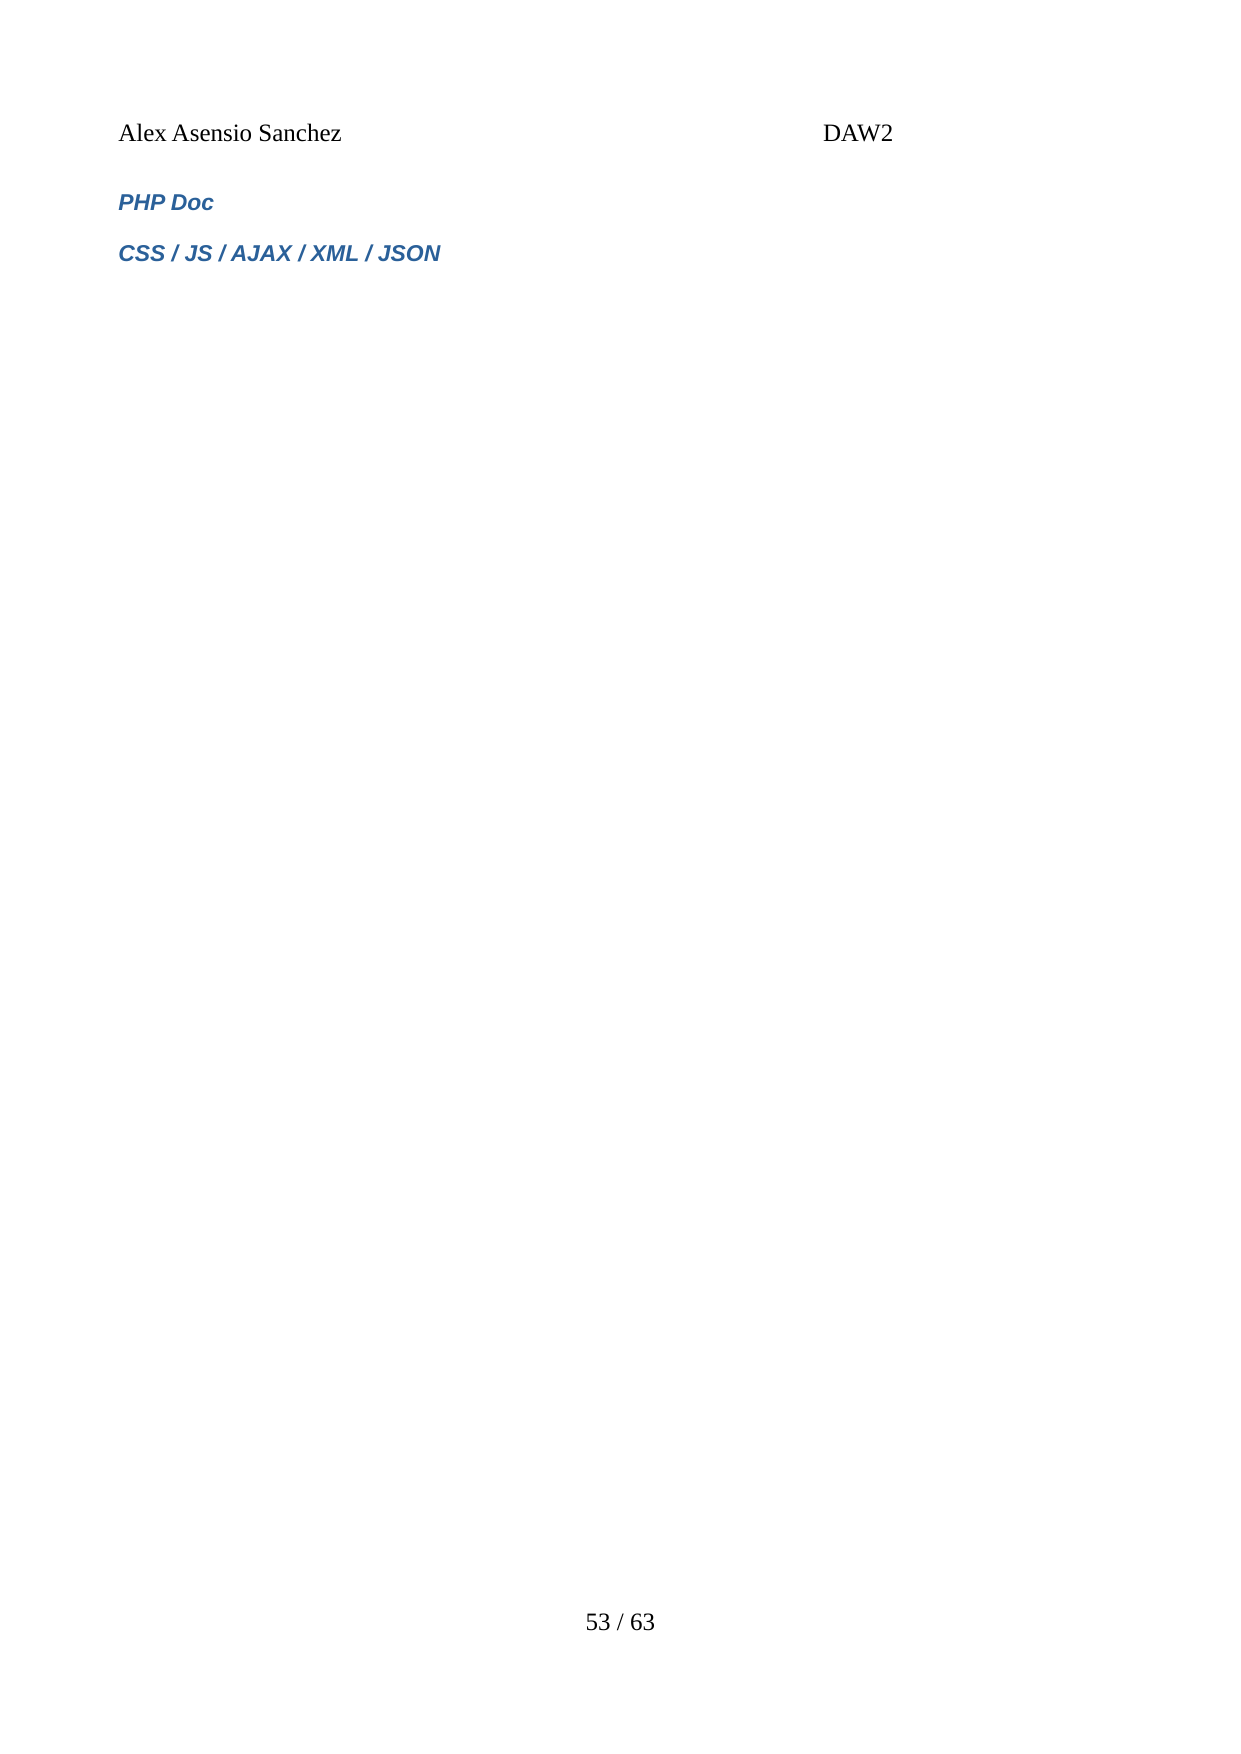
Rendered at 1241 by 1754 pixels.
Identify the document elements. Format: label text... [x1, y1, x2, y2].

subtitle CSS / JS / AJAX / XML / JSON [118, 240, 1122, 267]
subtitle PHP Doc [118, 189, 1122, 215]
